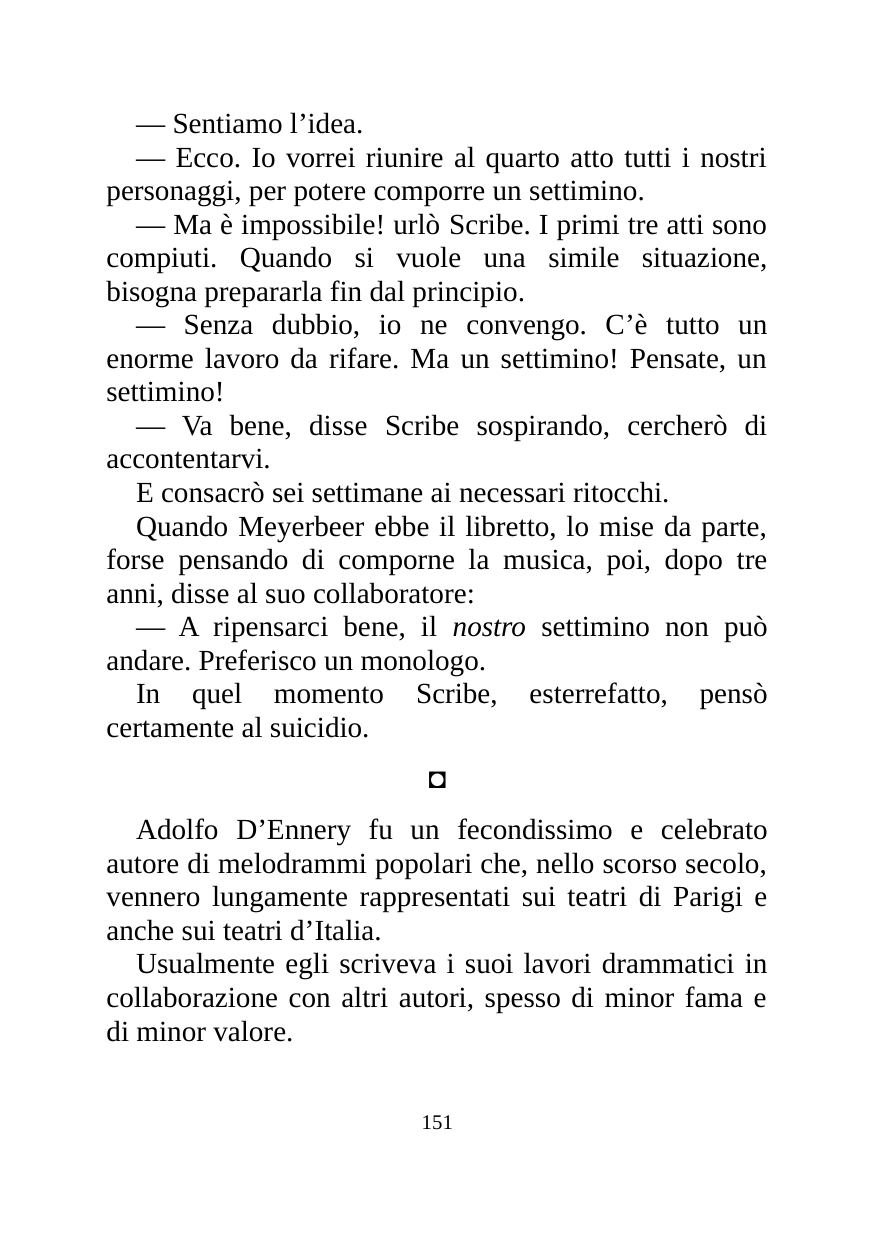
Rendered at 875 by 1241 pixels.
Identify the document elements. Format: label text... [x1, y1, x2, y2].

text — Ecco. Io vorrei riunire al quarto atto tutti i nostri personaggi, per potere comporre un settimino. [106, 140, 768, 207]
text — A ripensarci bene, il nostro settimino non può andare. Preferisco un monologo. [106, 609, 768, 676]
text Quando Meyerbeer ebbe il libretto, lo mise da parte, forse pensando di comporne la musica, poi, dopo tre anni, disse al suo collaboratore: [106, 509, 768, 609]
text — Va bene, disse Scribe sospirando, cercherò di accontentarvi. [106, 408, 768, 475]
text — Senza dubbio, io ne convengo. C’è tutto un enorme lavoro da rifare. Ma un settimino! Pensate, un settimino! [106, 307, 768, 408]
text Adolfo D’Ennery fu un fecondissimo e celebrato autore di melodrammi popolari che, nello scorso secolo, vennero lungamente rappresentati sui teatri di Parigi e anche sui teatri d’Italia. [106, 812, 768, 947]
text In quel momento Scribe, esterrefatto, pensò certamente al suicidio. [106, 676, 768, 743]
text E consacrò sei settimane ai necessari ritocchi. [106, 475, 768, 509]
text — Ma è impossibile! urlò Scribe. I primi tre atti sono compiuti. Quando si vuole una simile situazione, bisogna prepararla fin dal principio. [106, 207, 768, 307]
text Usualmente egli scriveva i suoi lavori drammatici in collaborazione con altri autori, spesso di minor fama e di minor valore. [106, 947, 768, 1047]
text — Sentiamo l’idea. [106, 106, 768, 140]
text ◘ [106, 761, 768, 795]
